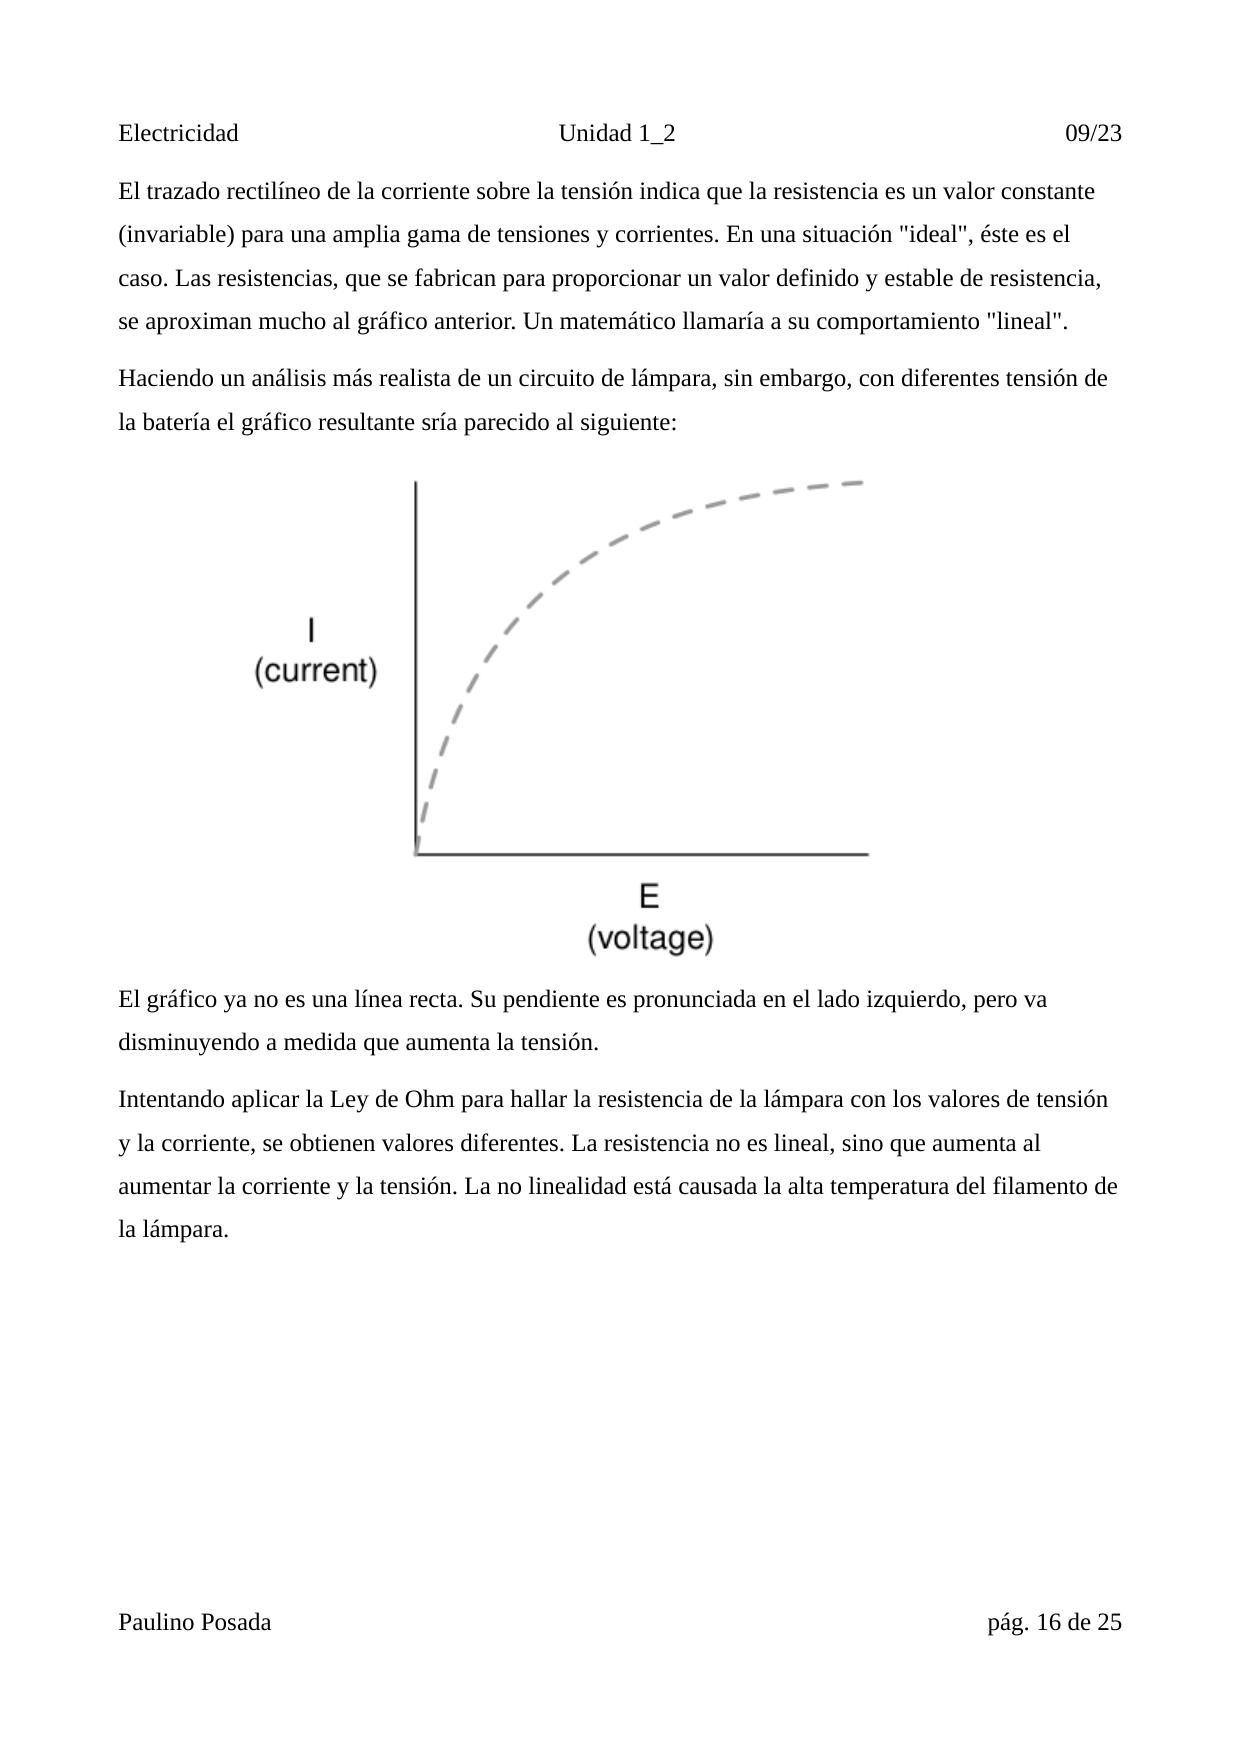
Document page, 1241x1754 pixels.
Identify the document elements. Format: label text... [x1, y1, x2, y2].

text El trazado rectilíneo de la corriente sobre la tensión indica que la resistencia es un valor constante (invariable) para una amplia gama de tensiones y corrientes. En una situación "ideal", éste es el caso. Las resistencias, que se fabrican para proporcionar un valor definido y estable de resistencia, se aproximan mucho al gráfico anterior. Un matemático llamaría a su comportamiento "lineal". [118, 176, 1122, 334]
picture [249, 464, 873, 966]
text El gráfico ya no es una línea recta. Su pendiente es pronunciada en el lado izquierdo, pero va disminuyendo a medida que aumenta la tensión. [118, 984, 1122, 1056]
text Haciendo un análisis más realista de un circuito de lámpara, sin embargo, con diferentes tensión de la batería el gráfico resultante sría parecido al siguiente: [118, 363, 1122, 435]
text Intentando aplicar la Ley de Ohm para hallar la resistencia de la lámpara con los valores de tensión y la corriente, se obtienen valores diferentes. La resistencia no es lineal, sino que aumenta al aumentar la corriente y la tensión. La no linealidad está causada la alta temperatura del filamento de la lámpara. [118, 1084, 1122, 1243]
